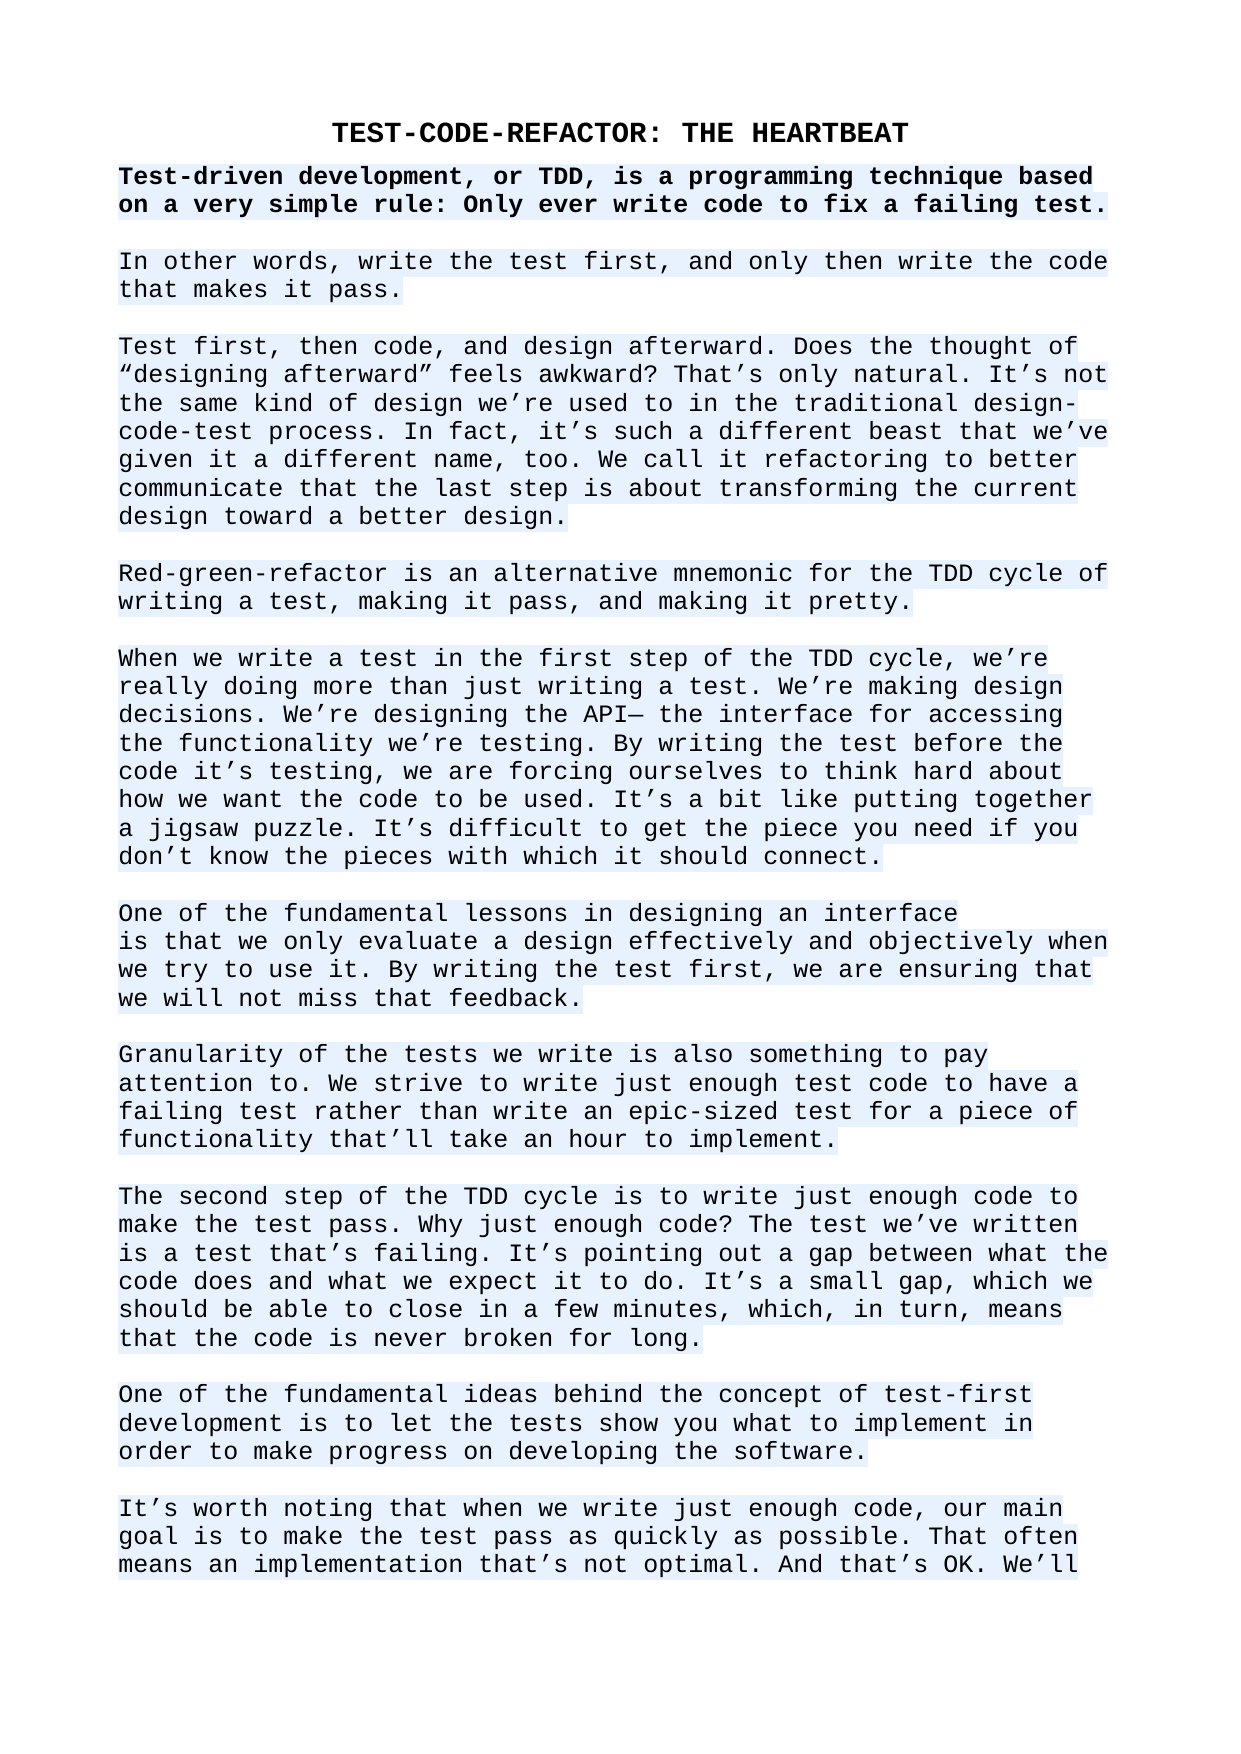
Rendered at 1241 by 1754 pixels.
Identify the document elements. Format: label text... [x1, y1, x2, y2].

text communicate that the last step is about transforming the current design toward a better design. [118, 475, 1122, 532]
text When we write a test in the first step of the TDD cycle, we’re really doing more than just writing a test. We’re making design decisions. We’re designing the API— the interface for accessing the functionality we’re testing. By writing the test before the code it’s testing, we are forcing ourselves to think hard about how we want the code to be used. It’s a bit like putting together a jigsaw puzzle. It’s difficult to get the piece you need if you don’t know the pieces with which it should connect. [118, 645, 1122, 872]
text One of the fundamental ideas behind the concept of test-first development is to let the tests show you what to implement in order to make progress on developing the software. [118, 1382, 1122, 1467]
text Test-driven development, or TDD, is a programming technique based on a very simple rule: Only ever write code to fix a failing test. [118, 164, 1122, 220]
text is that we only evaluate a design effectively and objectively when we try to use it. By writing the test first, we are ensuring that we will not miss that feedback. [118, 929, 1122, 1014]
text The second step of the TDD cycle is to write just enough code to make the test pass. Why just enough code? The test we’ve written is a test that’s failing. It’s pointing out a gap between what the code does and what we expect it to do. It’s a small gap, which we should be able to close in a few minutes, which, in turn, means that the code is never broken for long. [118, 1184, 1122, 1354]
text Test first, then code, and design afterward. Does the thought of “designing afterward” feels awkward? That’s only natural. It’s not the same kind of design we’re used to in the traditional design-code-test process. In fact, it’s such a different beast that we’ve given it a different name, too. We call it refactoring to better [118, 334, 1122, 475]
text It’s worth noting that when we write just enough code, our main goal is to make the test pass as quickly as possible. That often means an implementation that’s not optimal. And that’s OK. We’ll [118, 1495, 1122, 1580]
text Red-green-refactor is an alternative mnemonic for the TDD cycle of writing a test, making it pass, and making it pretty. [118, 560, 1122, 617]
subtitle TEST-CODE-REFACTOR: THE HEARTBEAT [118, 118, 1122, 151]
text Granularity of the tests we write is also something to pay attention to. We strive to write just enough test code to have a failing test rather than write an epic-sized test for a piece of functionality that’ll take an hour to implement. [118, 1042, 1122, 1155]
text In other words, write the test first, and only then write the code that makes it pass. [118, 249, 1122, 305]
text One of the fundamental lessons in designing an interface [118, 900, 1122, 929]
